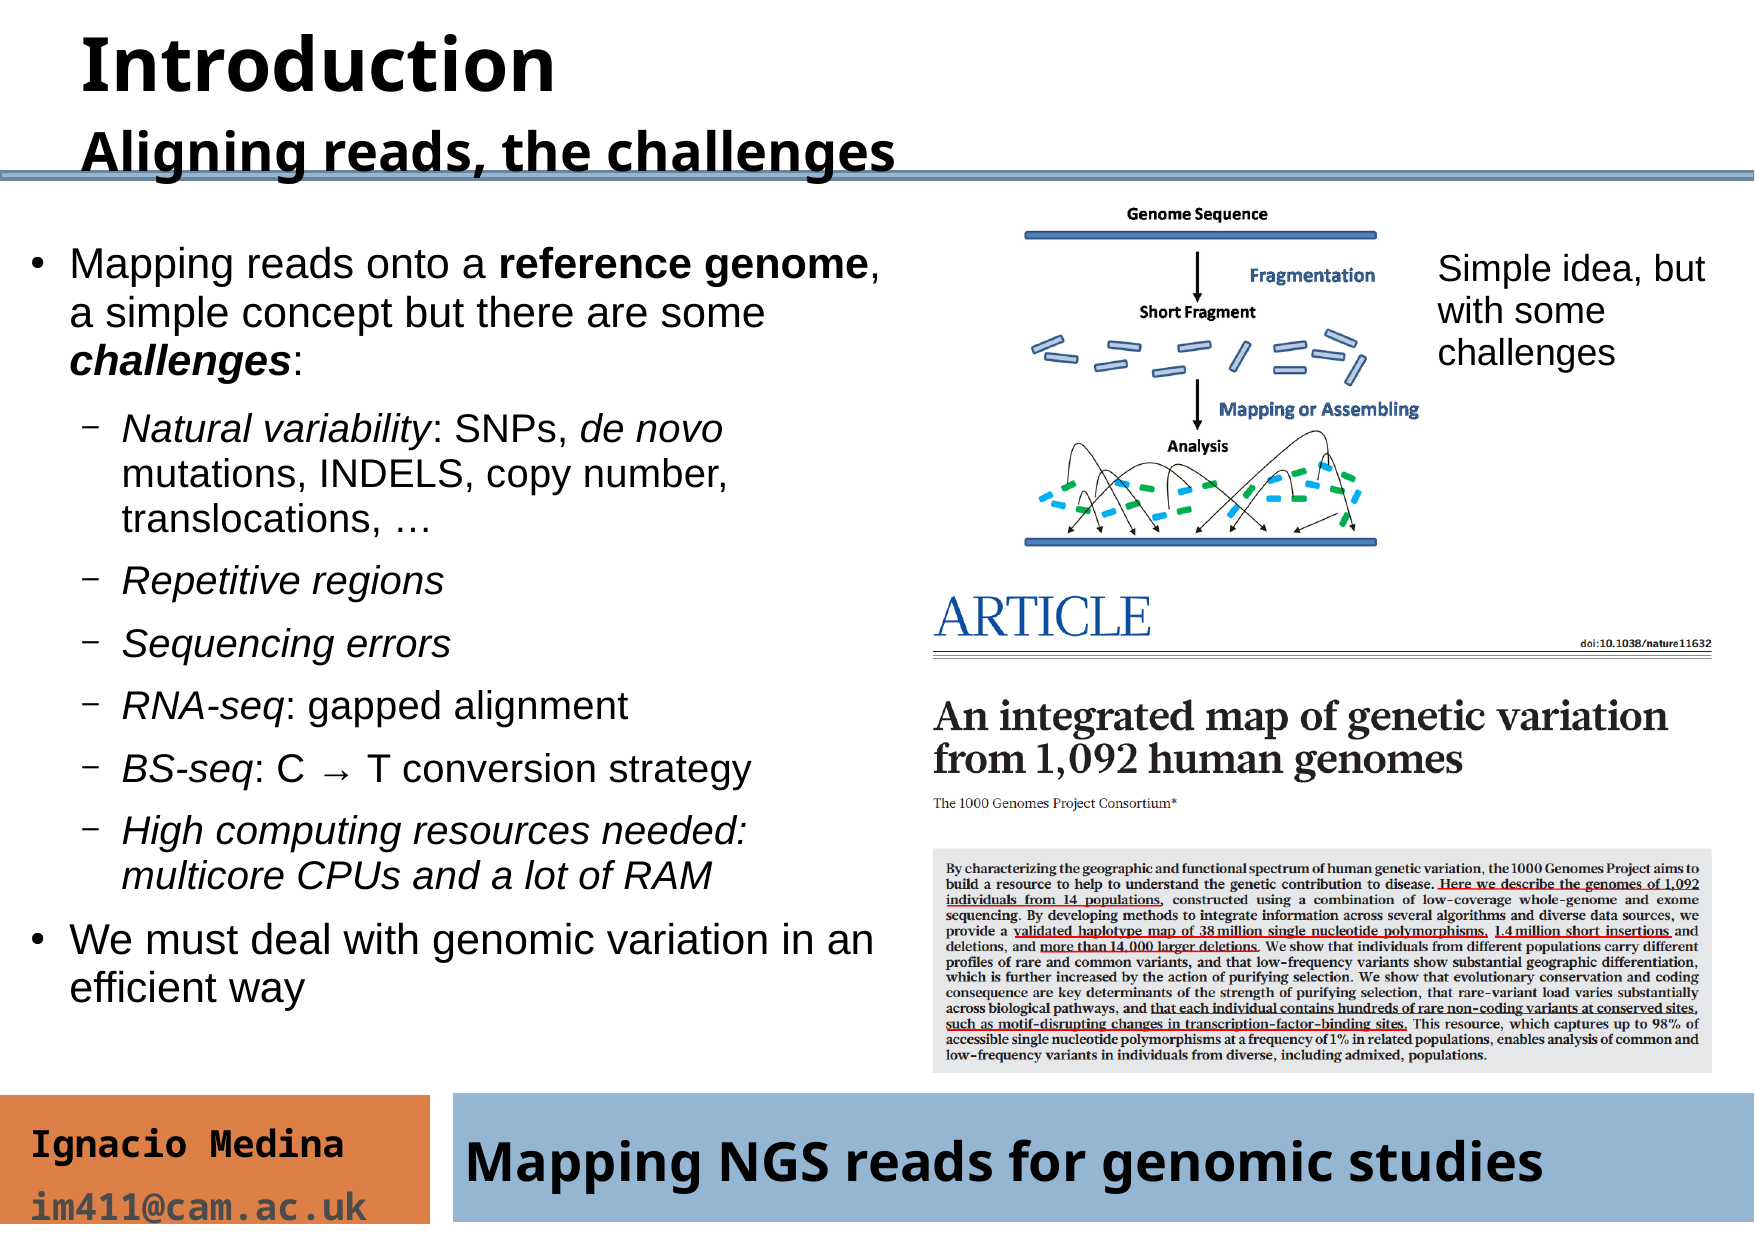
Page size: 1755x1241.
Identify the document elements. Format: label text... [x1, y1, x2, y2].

picture [1011, 193, 1429, 553]
text_box Ignacio Medina im411@cam.ac.uk [15, 1110, 436, 1213]
text_box [180, 171, 296, 179]
text_box [0, 171, 174, 179]
text_box Introduction Aligning reads, the challenges [67, 3, 1688, 168]
picture [887, 554, 1736, 1086]
text_box Simple idea, but with some challenges [1429, 240, 1749, 391]
text_box Mapping NGS reads for genomic studies [450, 1116, 1726, 1194]
list Mapping reads onto a reference genome, a simple concept but there are some challenges: Natural variability: SNPs, de novo mutations, INDELS, copy number, translocations, … Repetitive regions Sequencing errors RNA-seq: gapped alignment BS-seq: C → T conversion strategy High computing resources needed: multicore CPUs and a lot of RAM We must deal with genomic variation in an efficient way [16, 240, 901, 1018]
text_box [302, 171, 825, 179]
text_box [831, 171, 1754, 179]
